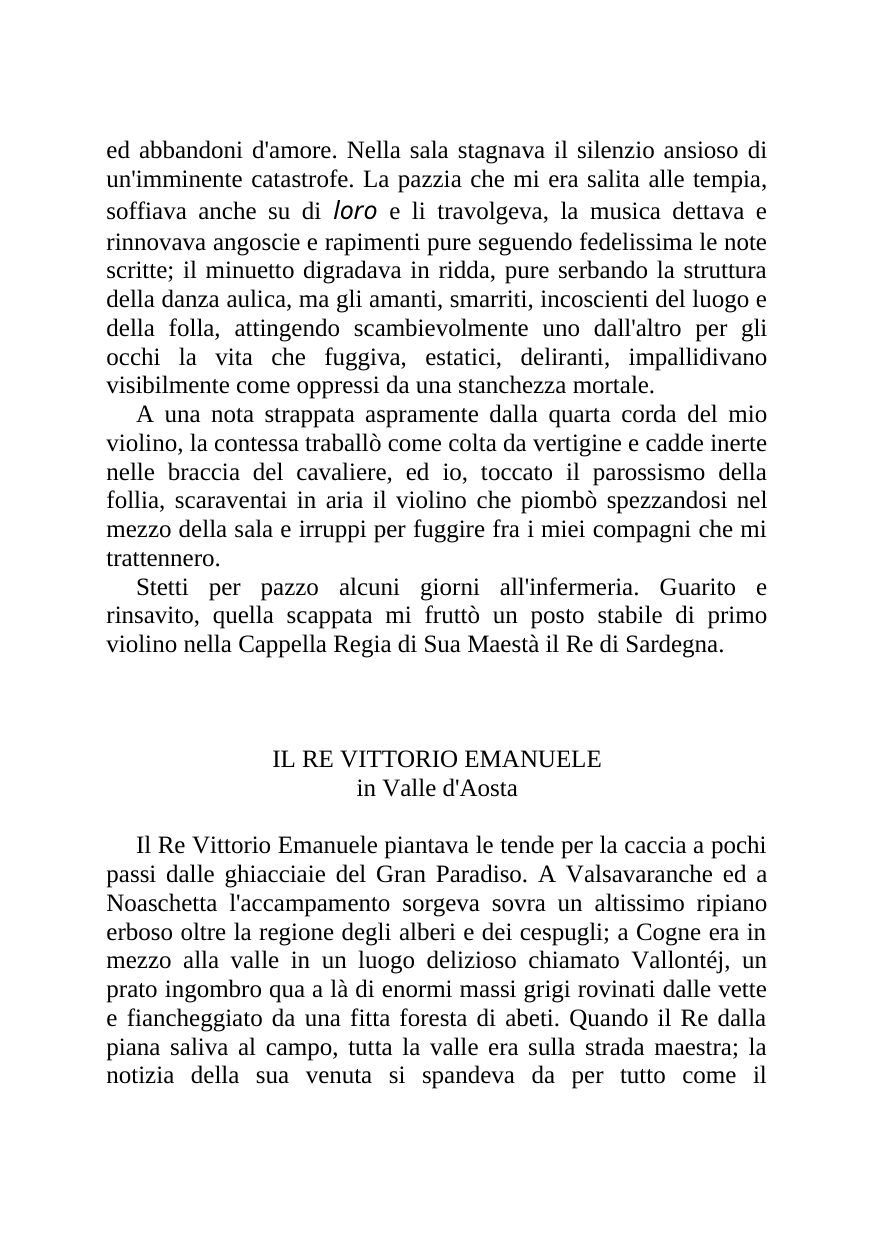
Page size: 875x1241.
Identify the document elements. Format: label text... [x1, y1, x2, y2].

text ed abbandoni d'amore. Nella sala stagnava il silenzio ansioso di un'imminente catastrofe. La pazzia che mi era salita alle tempia, soffiava anche su di loro e li travolgeva, la musica dettava e rinnovava angoscie e rapimenti pure seguendo fedelissima le note scritte; il minuetto digradava in ridda, pure serbando la struttura della danza aulica, ma gli amanti, smarriti, incoscienti del luogo e della folla, attingendo scambievolmente uno dall'altro per gli occhi la vita che fuggiva, estatici, deliranti, impallidivano visibilmente come oppressi da una stanchezza mortale. [106, 135, 768, 399]
text Il Re Vittorio Emanuele piantava le tende per la caccia a pochi passi dalle ghiacciaie del Gran Paradiso. A Valsavaranche ed a Noaschetta l'accampamento sorgeva sovra un altissimo ripiano erboso oltre la regione degli alberi e dei cespugli; a Cogne era in mezzo alla valle in un luogo delizioso chiamato Vallontéj, un prato ingombro qua a là di enormi massi grigi rovinati dalle vette e fiancheggiato da una fitta foresta di abeti. Quando il Re dalla piana saliva al campo, tutta la valle era sulla strada maestra; la notizia della sua venuta si spandeva da per tutto come il [106, 830, 768, 1089]
text A una nota strappata aspramente dalla quarta corda del mio violino, la contessa traballò come colta da vertigine e cadde inerte nelle braccia del cavaliere, ed io, toccato il parossismo della follia, scaraventai in aria il violino che piombò spezzandosi nel mezzo della sala e irruppi per fuggire fra i miei compagni che mi trattennero. [106, 399, 768, 572]
text Stetti per pazzo alcuni giorni all'infermeria. Guarito e rinsavito, quella scappata mi fruttò un posto stabile di primo violino nella Cappella Regia di Sua Maestà il Re di Sardegna. [106, 572, 768, 658]
text IL RE VITTORIO EMANUELE [106, 744, 768, 773]
text in Valle d'Aosta [106, 773, 768, 802]
